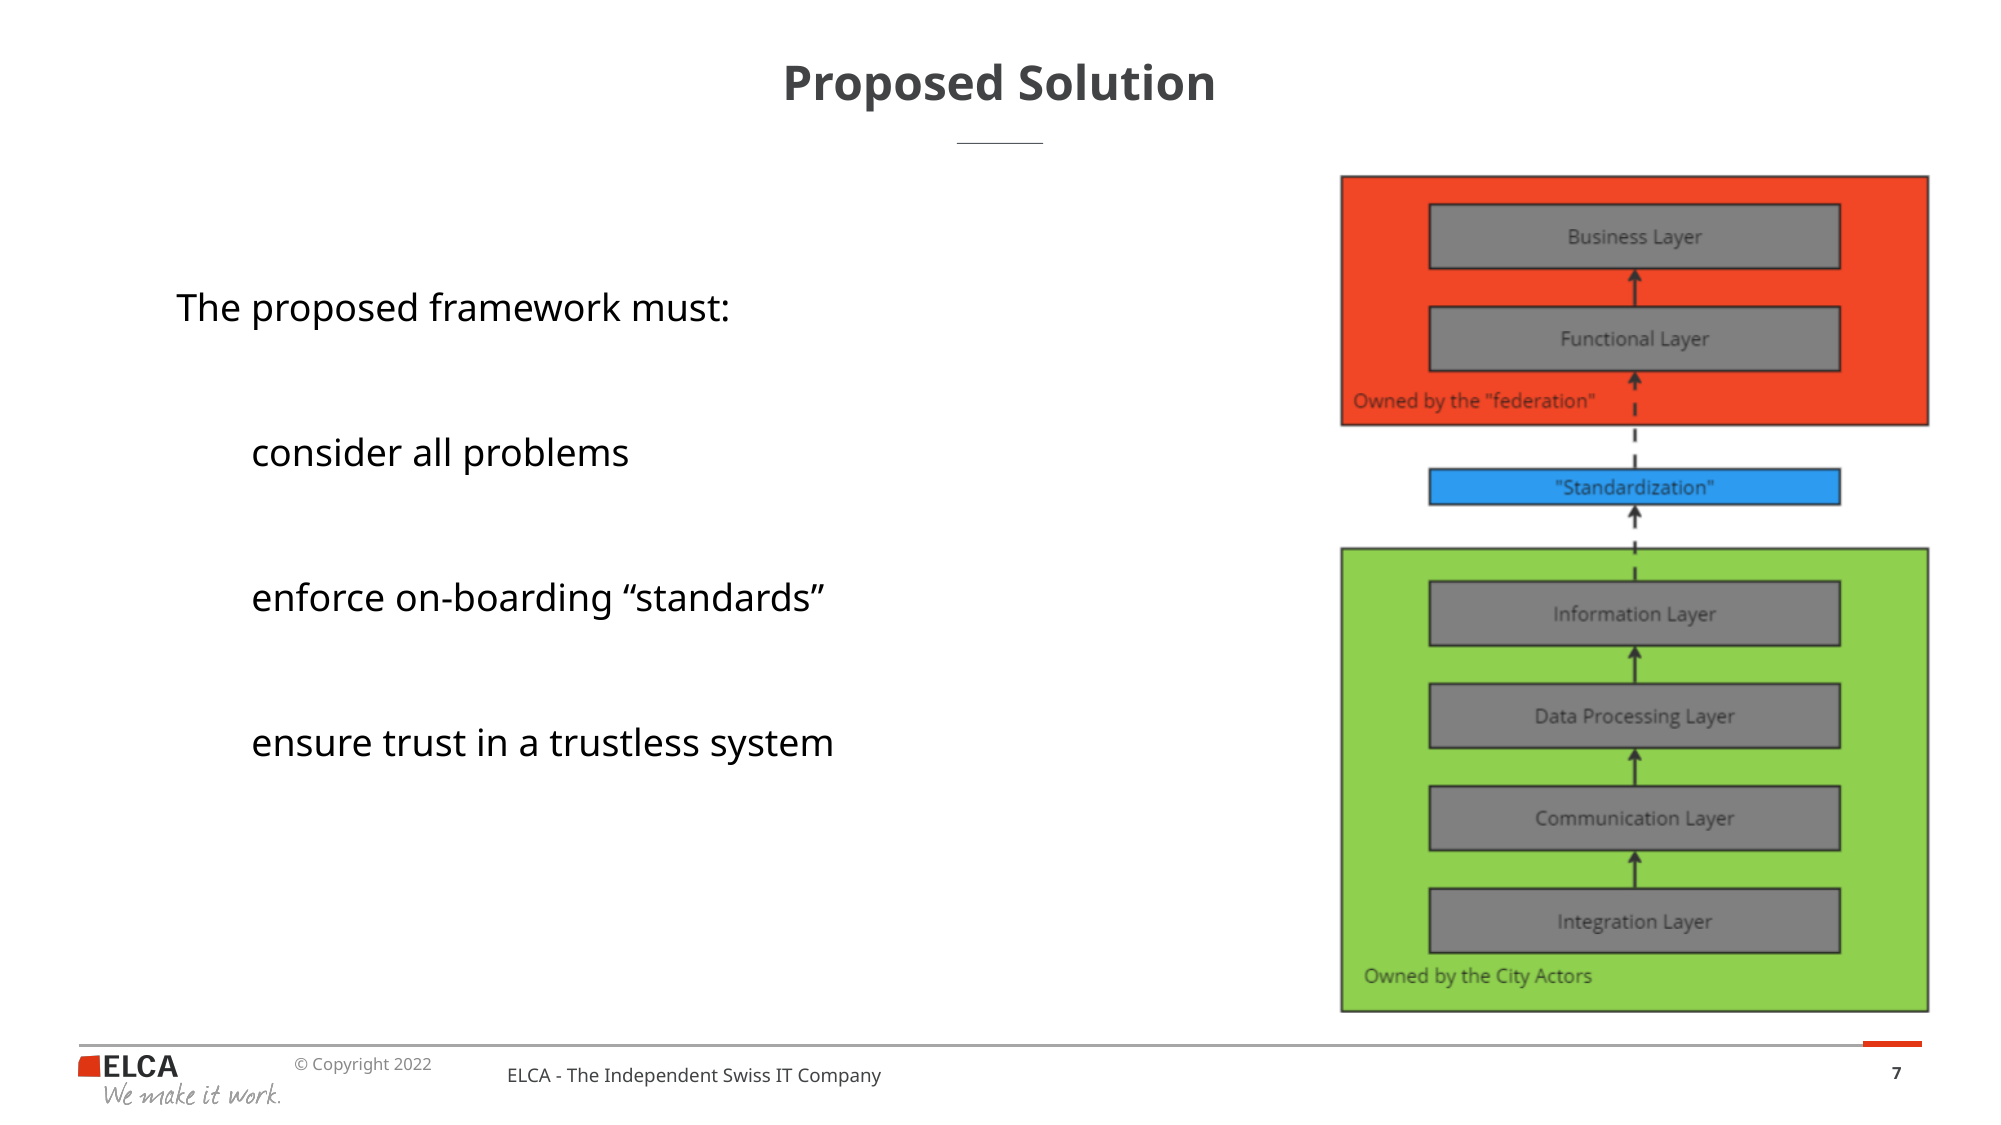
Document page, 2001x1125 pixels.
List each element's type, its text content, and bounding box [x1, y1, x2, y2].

text_box consider all problems [161, 421, 1162, 483]
text_box ensure trust in a trustless system [161, 711, 1839, 773]
text_box enforce on-boarding “standards” [161, 566, 1839, 628]
title Proposed Solution [93, 51, 1907, 144]
picture [1336, 170, 1934, 1018]
text_box ELCA - The Independent Swiss IT Company [492, 1045, 1860, 1105]
text_box The proposed framework must: [161, 276, 1336, 338]
text_box [1860, 1045, 1934, 1105]
